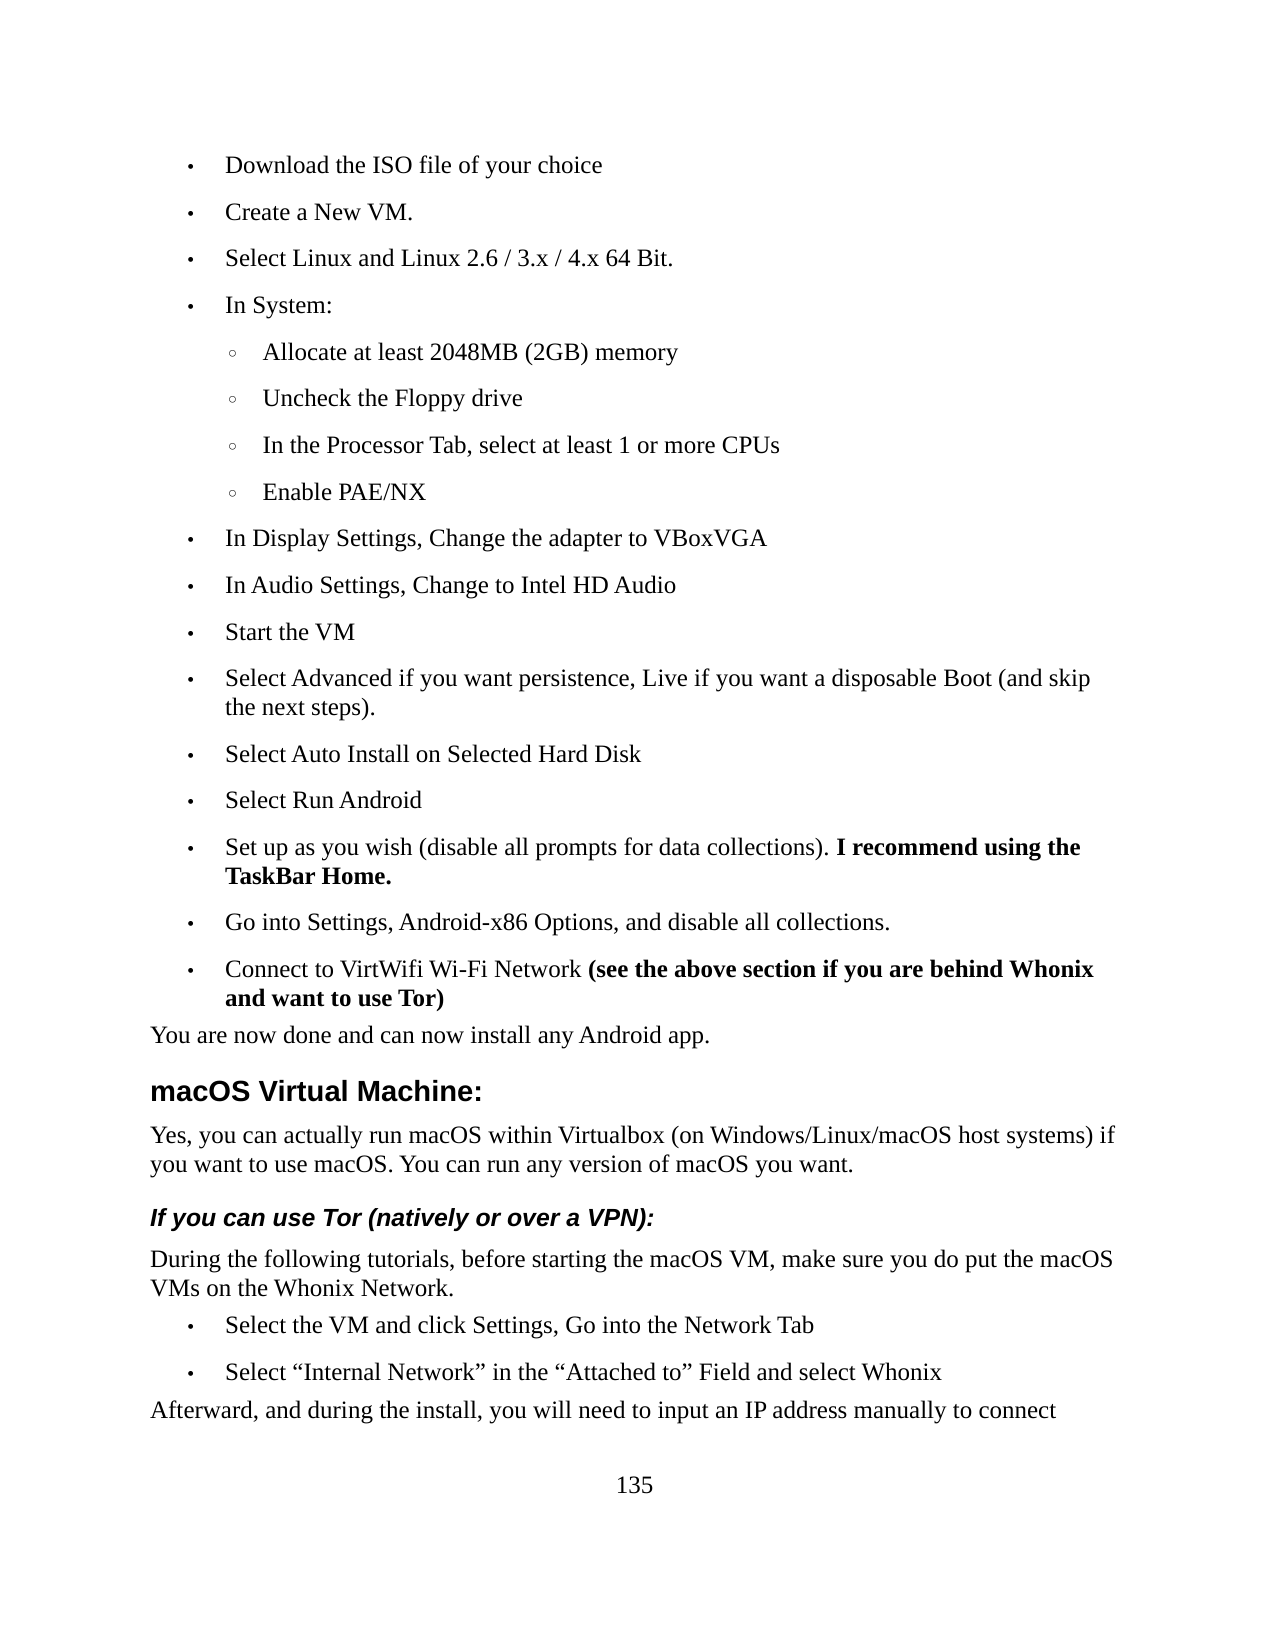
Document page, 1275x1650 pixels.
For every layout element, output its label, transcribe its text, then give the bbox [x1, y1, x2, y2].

text During the following tutorials, before starting the macOS VM, make sure you do put the macOS VMs on the Whonix Network. [150, 1244, 1125, 1301]
list Uncheck the Floppy drive [225, 383, 1125, 412]
list Create a New VM. [187, 197, 1125, 225]
list Select Auto Install on Selected Hard Disk [187, 739, 1125, 767]
list Go into Settings, Android-x86 Options, and disable all collections. [187, 907, 1125, 936]
text Yes, you can actually run macOS within Virtualbox (on Windows/Linux/macOS host systems) if you want to use macOS. You can run any version of macOS you want. [150, 1120, 1125, 1178]
list Select Run Android [187, 785, 1125, 814]
list Select Linux and Linux 2.6 / 3.x / 4.x 64 Bit. [187, 243, 1125, 272]
list Allocate at least 2048MB (2GB) memory [225, 337, 1125, 365]
list Set up as you wish (disable all prompts for data collections). I recommend using the TaskBar Home. [187, 832, 1125, 889]
list Connect to VirtWifi Wi-Fi Network (see the above section if you are behind Whonix and want to use Tor) [187, 954, 1125, 1012]
list In Audio Settings, Change to Intel HD Audio [187, 570, 1125, 599]
text Afterward, and during the install, you will need to input an IP address manually to connect [150, 1395, 1125, 1423]
text You are now done and can now install any Android app. [150, 1021, 1125, 1049]
list In System: [187, 290, 1125, 319]
list Download the ISO file of your choice [187, 150, 1125, 179]
list Select Advanced if you want persistence, Live if you want a disposable Boot (and skip the next steps). [187, 663, 1125, 721]
list In the Processor Tab, select at least 1 or more CPUs [225, 430, 1125, 459]
list In Display Settings, Change the adapter to VBoxVGA [187, 523, 1125, 552]
list Enable PAE/NX [225, 477, 1125, 505]
list Select “Internal Network” in the “Attached to” Field and select Whonix [187, 1357, 1125, 1386]
list Start the VM [187, 617, 1125, 645]
subtitle If you can use Tor (natively or over a VPN): [150, 1203, 1125, 1231]
list Select the VM and click Settings, Go into the Network Tab [187, 1310, 1125, 1339]
subtitle macOS Virtual Machine: [150, 1074, 1125, 1108]
